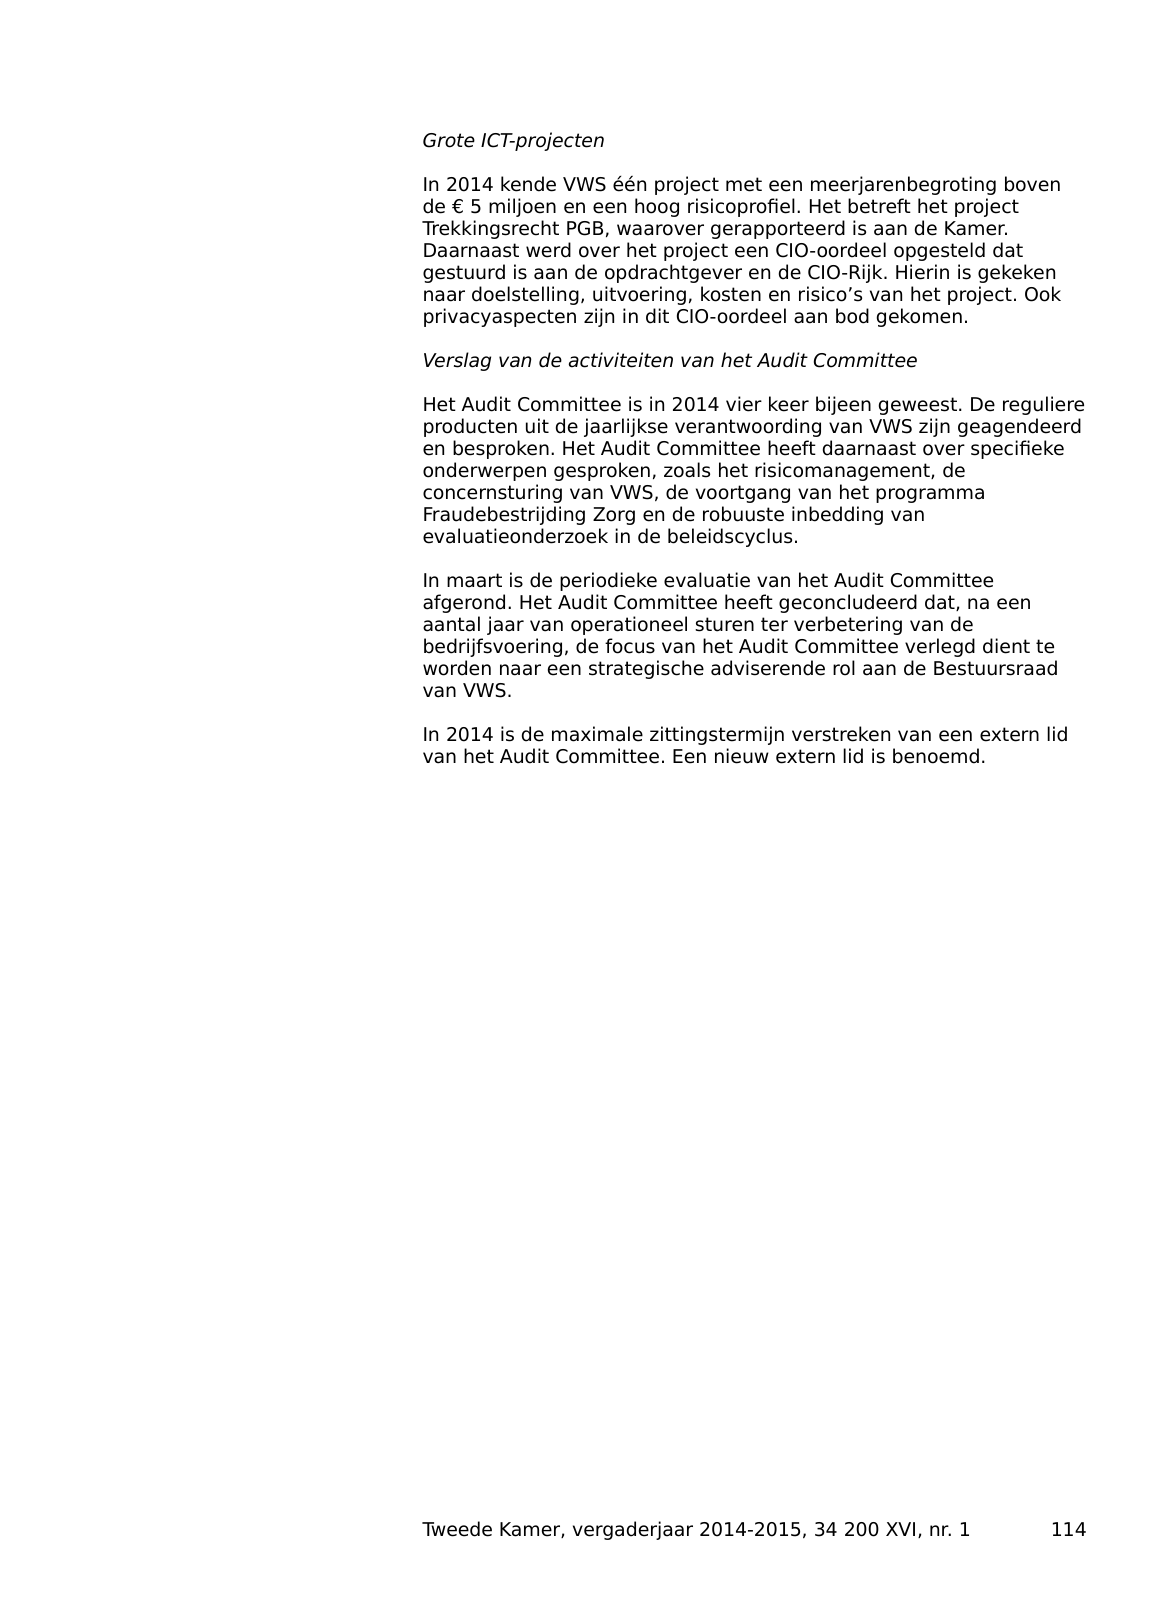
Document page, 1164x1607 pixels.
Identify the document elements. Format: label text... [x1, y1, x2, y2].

text In 2014 is de maximale zittingstermijn verstreken van een extern lid van het Audit Committee. Een nieuw extern lid is benoemd. [422, 724, 1087, 768]
text In maart is de periodieke evaluatie van het Audit Committee afgerond. Het Audit Committee heeft geconcludeerd dat, na een aantal jaar van operationeel sturen ter verbetering van de bedrijfsvoering, de focus van het Audit Committee verlegd dient te worden naar een strategische adviserende rol aan de Bestuursraad van VWS. [422, 570, 1087, 702]
subtitle Grote ICT-projecten [422, 130, 1087, 152]
subtitle Verslag van de activiteiten van het Audit Committee [422, 350, 1087, 372]
text In 2014 kende VWS één project met een meerjarenbegroting boven de € 5 miljoen en een hoog risicoprofiel. Het betreft het project Trekkingsrecht PGB, waarover gerapporteerd is aan de Kamer. Daarnaast werd over het project een CIO-oordeel opgesteld dat gestuurd is aan de opdrachtgever en de CIO-Rijk. Hierin is gekeken naar doelstelling, uitvoering, kosten en risico’s van het project. Ook privacyaspecten zijn in dit CIO-oordeel aan bod gekomen. [422, 174, 1087, 328]
text Het Audit Committee is in 2014 vier keer bijeen geweest. De reguliere producten uit de jaarlijkse verantwoording van VWS zijn geagendeerd en besproken. Het Audit Committee heeft daarnaast over specifieke onderwerpen gesproken, zoals het risicomanagement, de concernsturing van VWS, de voortgang van het programma Fraudebestrijding Zorg en de robuuste inbedding van evaluatieonderzoek in de beleidscyclus. [422, 394, 1087, 548]
